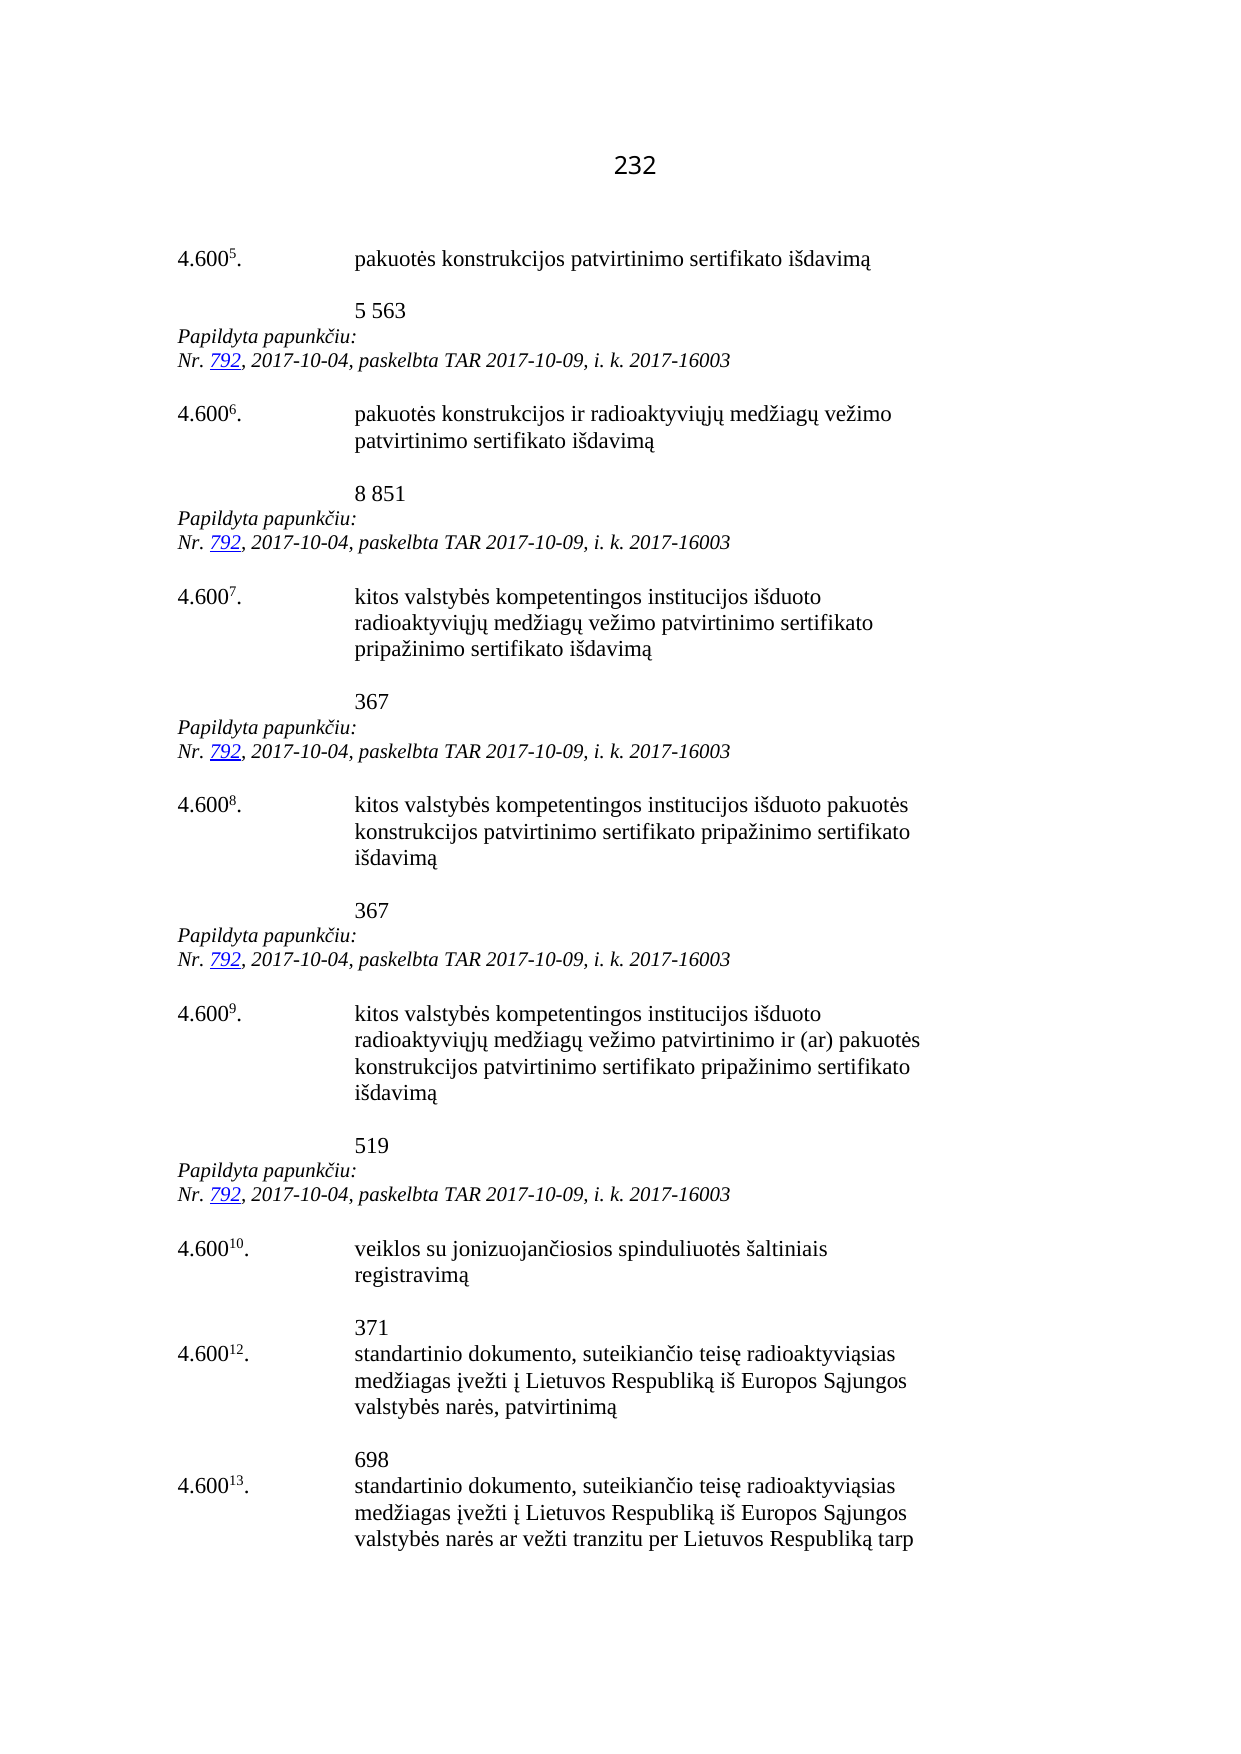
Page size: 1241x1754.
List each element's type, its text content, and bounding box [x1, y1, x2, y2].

text Nr. 792, 2017-10-04, paskelbta TAR 2017-10-09, i. k. 2017-16003 [177, 348, 1093, 372]
text 4.60010. veiklos su jonizuojančiosios spinduliuotės šaltiniais registravimą 371 [177, 1235, 945, 1341]
text 4.60013. standartinio dokumento, suteikiančio teisę radioaktyviąsias medžiagas įvežti į Lietuvos Respubliką iš Europos Sąjungos valstybės narės ar vežti tranzitu per Lietuvos Respubliką tarp [177, 1472, 945, 1551]
text Papildyta papunkčiu: [177, 324, 1093, 348]
text Nr. 792, 2017-10-04, paskelbta TAR 2017-10-09, i. k. 2017-16003 [177, 947, 1093, 971]
text 4.6006. pakuotės konstrukcijos ir radioaktyviųjų medžiagų vežimo patvirtinimo sertifikato išdavimą 8 851 [177, 401, 945, 506]
text 4.6005. pakuotės konstrukcijos patvirtinimo sertifikato išdavimą 5 563 [177, 244, 945, 324]
text Papildyta papunkčiu: [177, 506, 1093, 530]
text 4.6008. kitos valstybės kompetentingos institucijos išduoto pakuotės konstrukcijos patvirtinimo sertifikato pripažinimo sertifikato išdavimą 367 [177, 791, 945, 923]
text 4.6007. kitos valstybės kompetentingos institucijos išduoto radioaktyviųjų medžiagų vežimo patvirtinimo sertifikato pripažinimo sertifikato išdavimą 367 [177, 583, 945, 714]
text Nr. 792, 2017-10-04, paskelbta TAR 2017-10-09, i. k. 2017-16003 [177, 1182, 1093, 1206]
text Papildyta papunkčiu: [177, 1158, 1093, 1182]
text Papildyta papunkčiu: [177, 714, 1093, 739]
text Papildyta papunkčiu: [177, 923, 1093, 947]
text Nr. 792, 2017-10-04, paskelbta TAR 2017-10-09, i. k. 2017-16003 [177, 530, 1093, 554]
text 4.6009. kitos valstybės kompetentingos institucijos išduoto radioaktyviųjų medžiagų vežimo patvirtinimo ir (ar) pakuotės konstrukcijos patvirtinimo sertifikato pripažinimo sertifikato išdavimą 519 [177, 1000, 945, 1158]
text Nr. 792, 2017-10-04, paskelbta TAR 2017-10-09, i. k. 2017-16003 [177, 739, 1093, 763]
text 4.60012. standartinio dokumento, suteikiančio teisę radioaktyviąsias medžiagas įvežti į Lietuvos Respubliką iš Europos Sąjungos valstybės narės, patvirtinimą 698 [177, 1341, 945, 1472]
